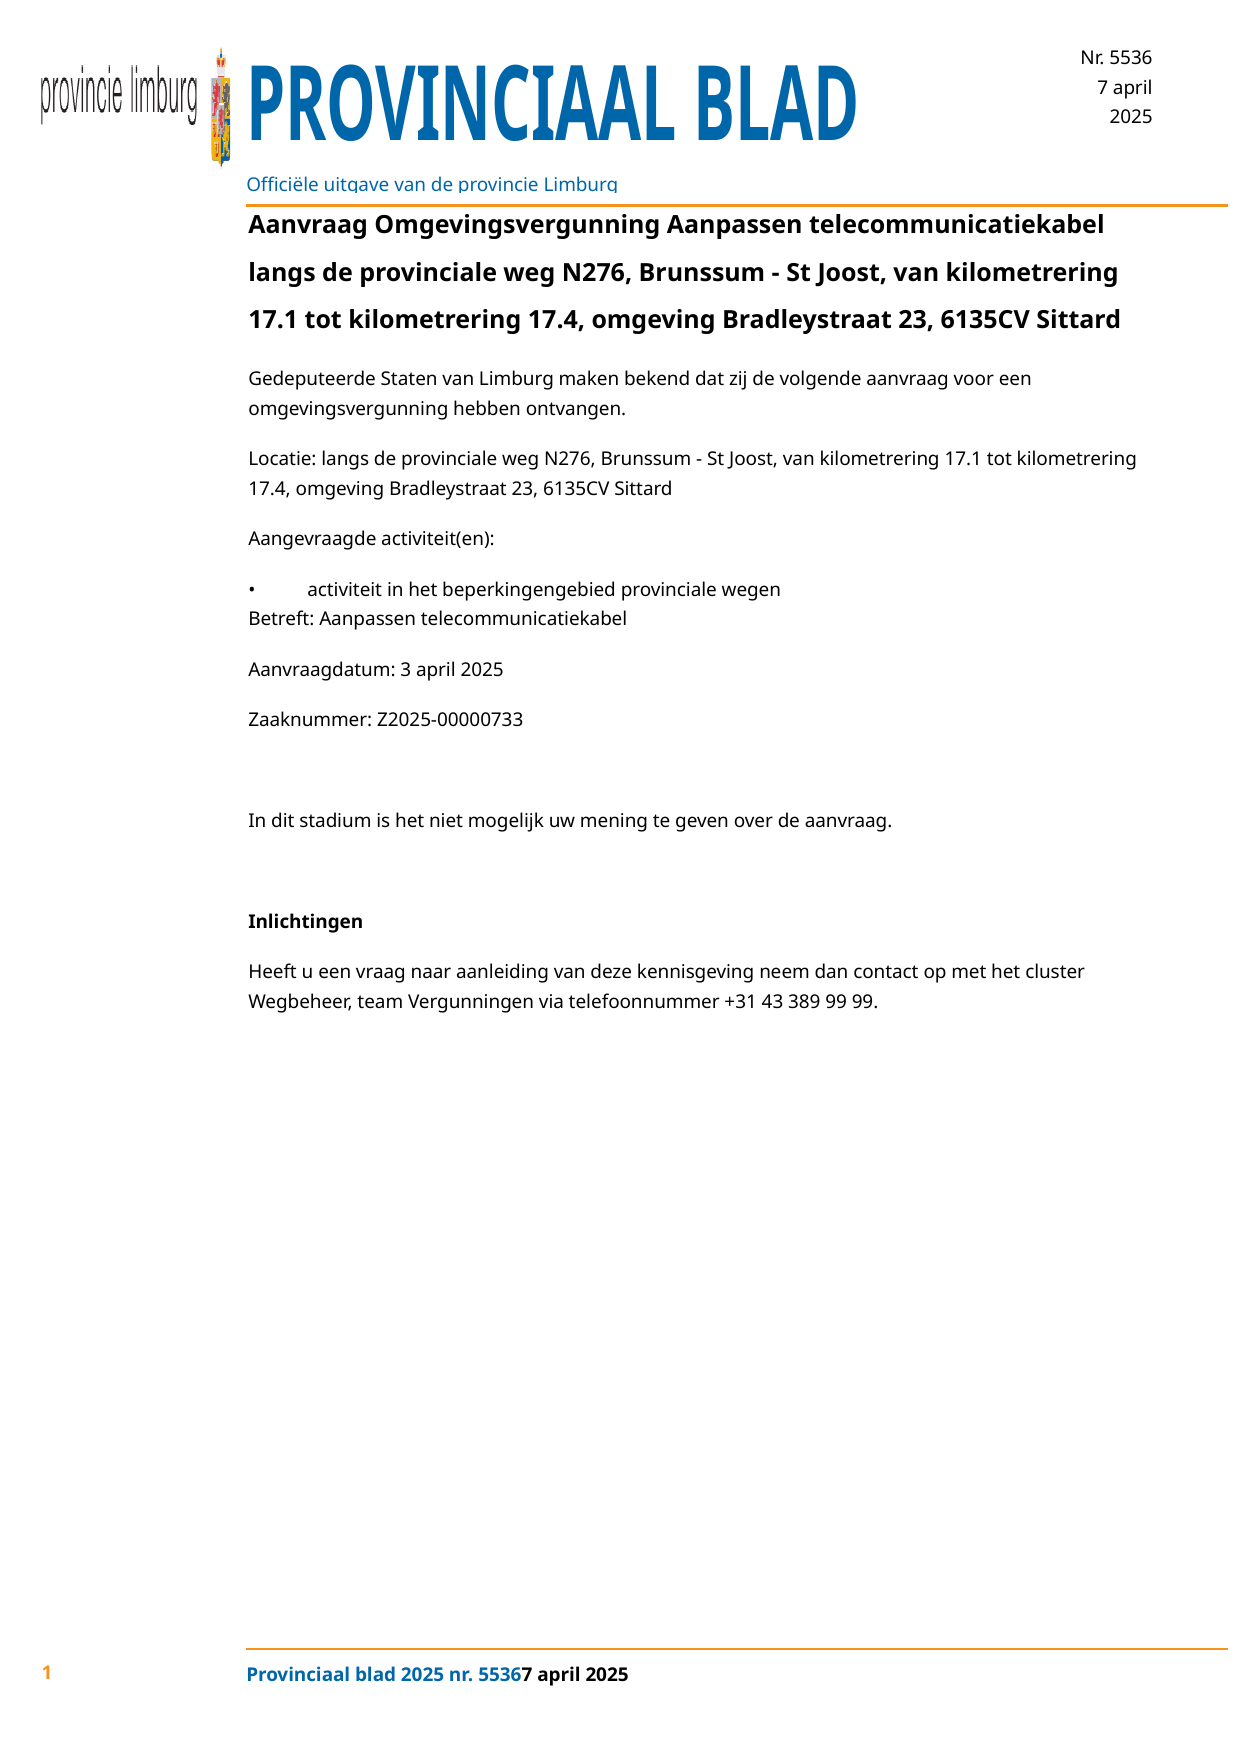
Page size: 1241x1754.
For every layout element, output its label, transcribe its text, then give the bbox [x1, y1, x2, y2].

text Heeft u een vraag naar aanleiding van deze kennisgeving neem dan contact op met het cluster Wegbeheer, team Vergunningen via telefoonnummer +31 43 389 99 99. [248, 958, 1152, 1014]
text Zaaknummer: Z2025-00000733 [248, 706, 1152, 732]
text Betreft: Aanpassen telecommunicatiekabel [248, 606, 1152, 631]
text Aanvraagdatum: 3 april 2025 [248, 656, 1152, 682]
text Gedeputeerde Staten van Limburg maken bekend dat zij de volgende aanvraag voor een omgevingsvergunning hebben ontvangen. [248, 366, 1152, 421]
text Aangevraagde activiteit(en): [248, 526, 1152, 551]
text In dit stadium is het niet mogelijk uw mening te geven over de aanvraag. [248, 807, 1152, 833]
text Locatie: langs de provinciale weg N276, Brunssum - St Joost, van kilometrering 17.1 tot kilometrering 17.4, omgeving Bradleystraat 23, 6135CV Sittard [248, 446, 1152, 501]
list activiteit in het beperkingengebied provinciale wegen [248, 576, 1152, 602]
picture [41, 47, 231, 172]
text Inlichtingen [248, 908, 1152, 934]
text Aanvraag Omgevingsvergunning Aanpassen telecommunicatiekabel langs de provinciale weg N276, Brunssum - St Joost, van kilometrering 17.1 tot kilometrering 17.4, omgeving Bradleystraat 23, 6135CV Sittard [248, 207, 1152, 336]
